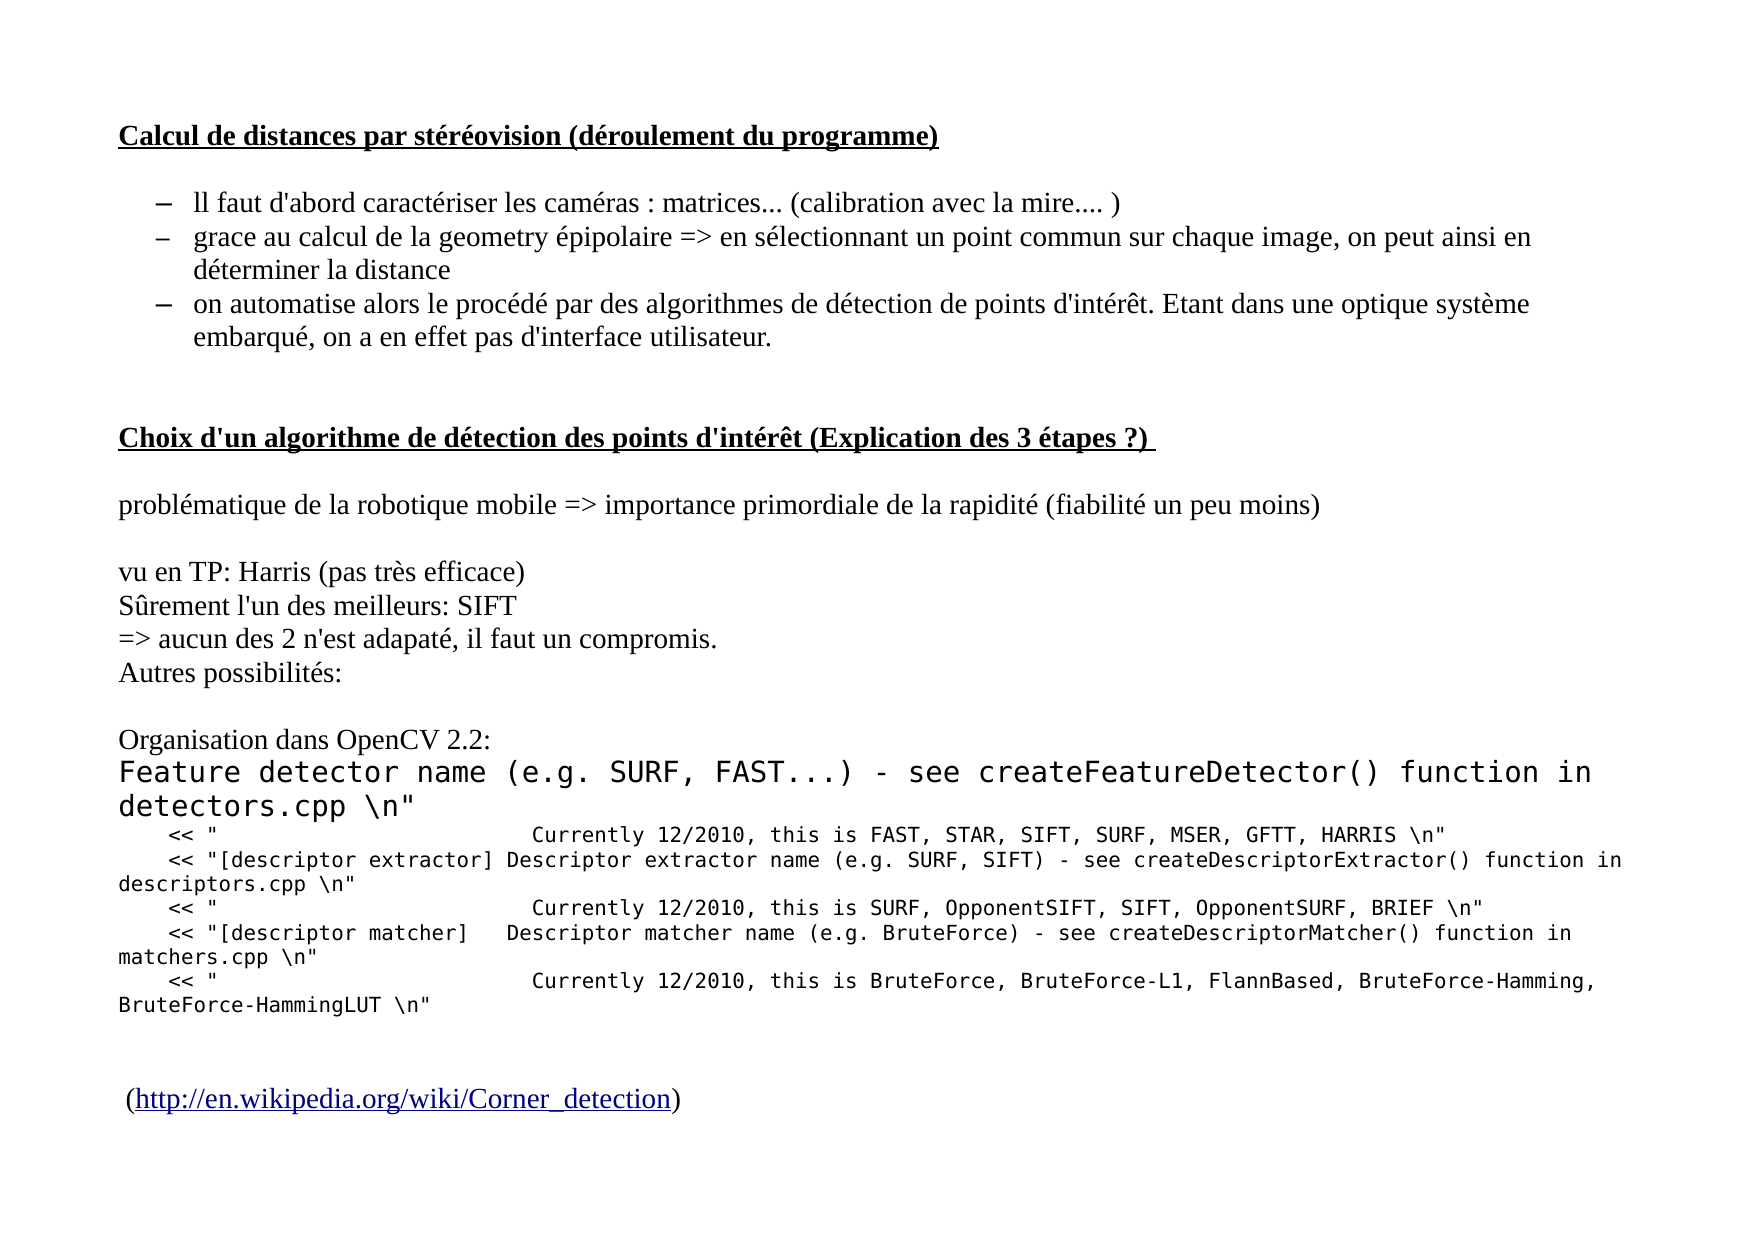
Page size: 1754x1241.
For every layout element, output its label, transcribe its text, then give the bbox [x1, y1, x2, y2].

text << " Currently 12/2010, this is BruteForce, BruteForce-L1, FlannBased, BruteForce-Hamming, BruteForce-HammingLUT \n" [118, 969, 1636, 1018]
text (http://en.wikipedia.org/wiki/Corner_detection) [118, 1081, 1636, 1114]
text => aucun des 2 n'est adapaté, il faut un compromis. [118, 621, 1636, 655]
text << " Currently 12/2010, this is SURF, OpponentSIFT, SIFT, OpponentSURF, BRIEF \n" [118, 896, 1636, 921]
text << " Currently 12/2010, this is FAST, STAR, SIFT, SURF, MSER, GFTT, HARRIS \n" [118, 823, 1636, 848]
text Feature detector name (e.g. SURF, FAST...) - see createFeatureDetector() function in detectors.cpp \n" [118, 756, 1636, 823]
text Choix d'un algorithme de détection des points d'intérêt (Explication des 3 étapes ?) [118, 420, 1636, 454]
text Autres possibilités: [118, 655, 1636, 688]
text problématique de la robotique mobile => importance primordiale de la rapidité (fiabilité un peu moins) [118, 487, 1636, 521]
list on automatise alors le procédé par des algorithmes de détection de points d'intérêt. Etant dans une optique système embarqué, on a en effet pas d'interface utilisateur. [156, 286, 1636, 353]
text vu en TP: Harris (pas très efficace) [118, 554, 1636, 588]
list ll faut d'abord caractériser les caméras : matrices... (calibration avec la mire.... ) [156, 185, 1636, 219]
list grace au calcul de la geometry épipolaire => en sélectionnant un point commun sur chaque image, on peut ainsi en déterminer la distance [156, 219, 1636, 286]
text Sûrement l'un des meilleurs: SIFT [118, 588, 1636, 621]
text << "[descriptor extractor] Descriptor extractor name (e.g. SURF, SIFT) - see createDescriptorExtractor() function in descriptors.cpp \n" [118, 848, 1636, 896]
text Organisation dans OpenCV 2.2: [118, 722, 1636, 756]
text Calcul de distances par stéréovision (déroulement du programme) [118, 118, 1636, 152]
text << "[descriptor matcher] Descriptor matcher name (e.g. BruteForce) - see createDescriptorMatcher() function in matchers.cpp \n" [118, 921, 1636, 969]
